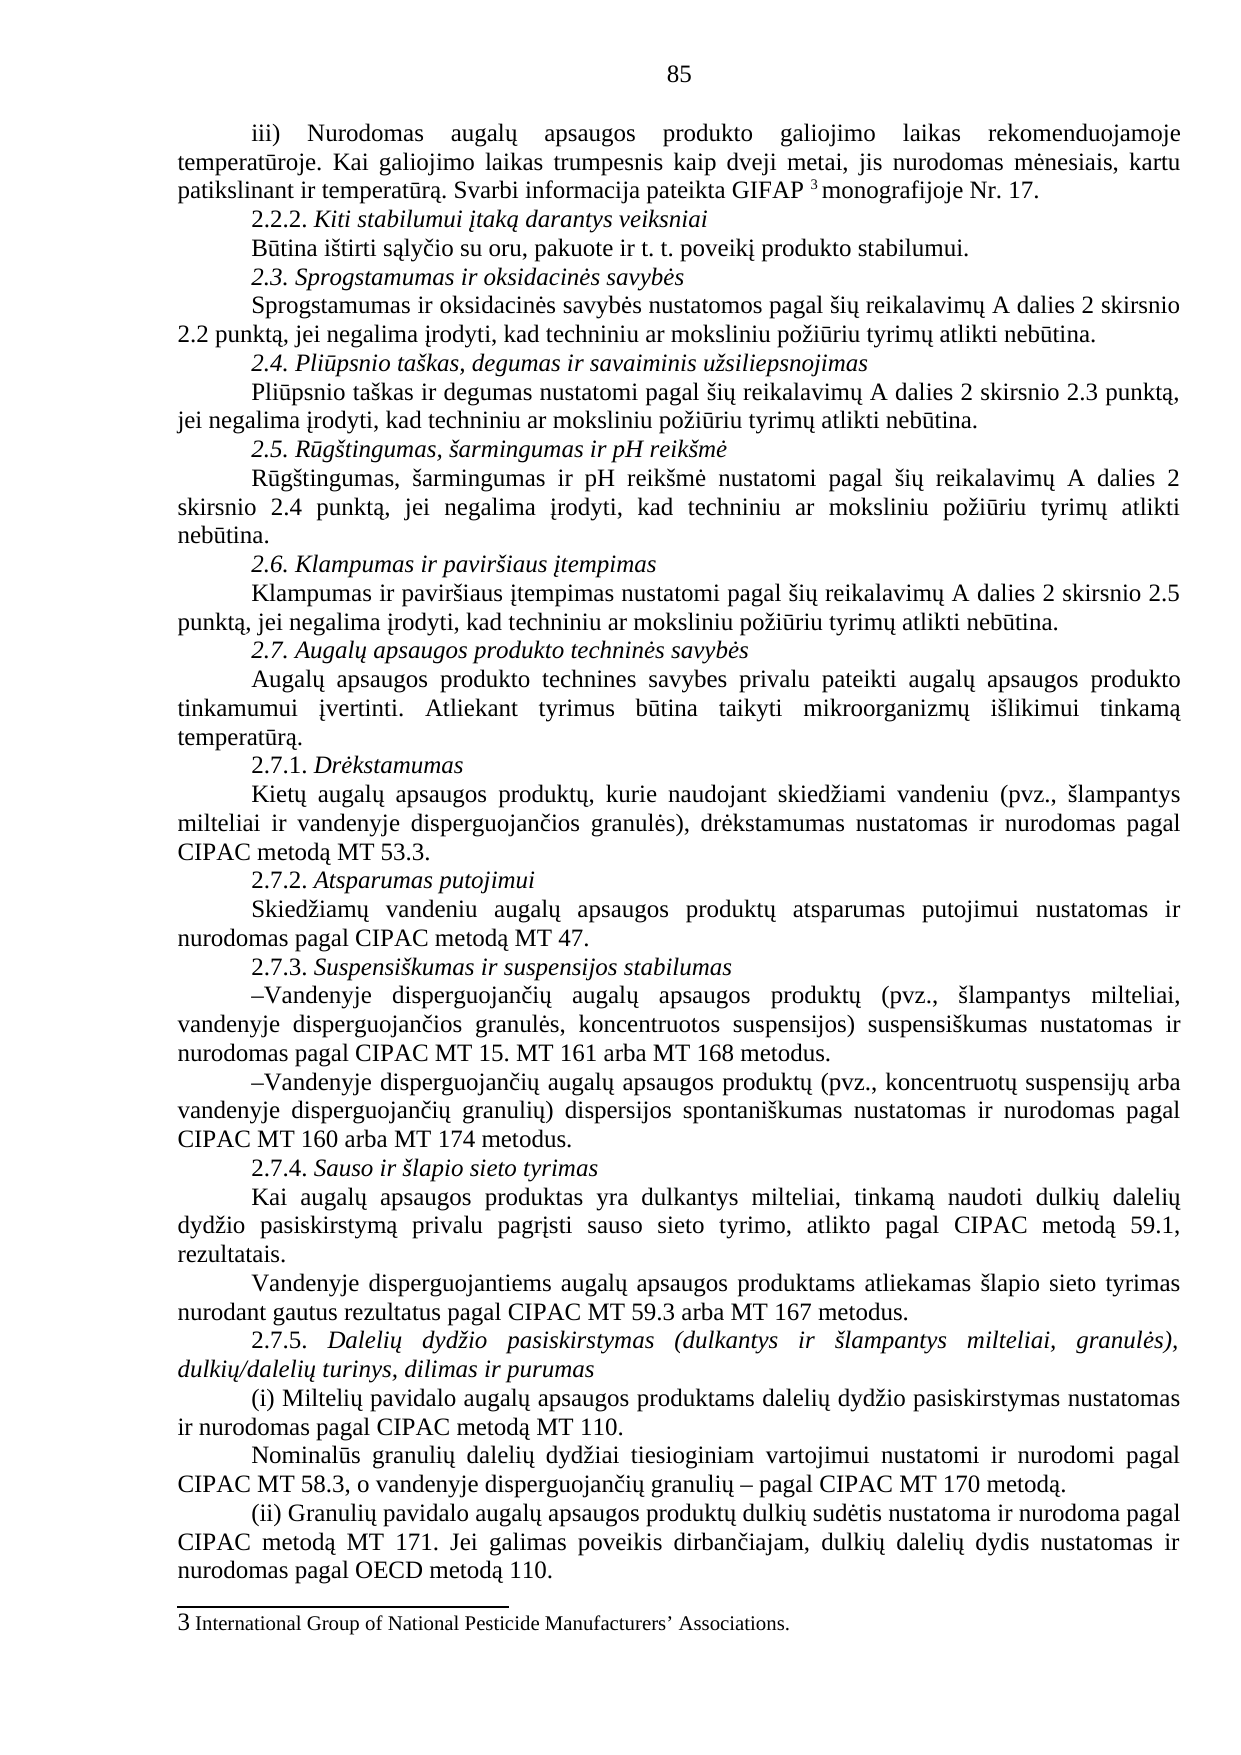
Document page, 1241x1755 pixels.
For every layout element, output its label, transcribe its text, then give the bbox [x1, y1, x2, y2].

text Rūgštingumas, šarmingumas ir pH reikšmė nustatomi pagal šių reikalavimų A dalies 2 skirsnio 2.4 punktą, jei negalima įrodyti, kad techniniu ar moksliniu požiūriu tyrimų atlikti nebūtina. [177, 463, 1181, 549]
text 2.7.2. Atsparumas putojimui [177, 866, 1181, 894]
text 2.3. Sprogstamumas ir oksidacinės savybės [177, 262, 1181, 291]
text –Vandenyje disperguojančių augalų apsaugos produktų (pvz., koncentruotų suspensijų arba vandenyje disperguojančių granulių) dispersijos spontaniškumas nustatomas ir nurodomas pagal CIPAC MT 160 arba MT 174 metodus. [177, 1067, 1181, 1153]
text (i) Miltelių pavidalo augalų apsaugos produktams dalelių dydžio pasiskirstymas nustatomas ir nurodomas pagal CIPAC metodą MT 110. [177, 1383, 1181, 1441]
text International Group of National Pesticide Manufacturers’ Associations. [177, 1607, 1181, 1636]
text Skiedžiamų vandeniu augalų apsaugos produktų atsparumas putojimui nustatomas ir nurodomas pagal CIPAC metodą MT 47. [177, 894, 1181, 952]
text Kietų augalų apsaugos produktų, kurie naudojant skiedžiami vandeniu (pvz., šlampantys milteliai ir vandenyje disperguojančios granulės), drėkstamumas nustatomas ir nurodomas pagal CIPAC metodą MT 53.3. [177, 779, 1181, 866]
text Augalų apsaugos produkto technines savybes privalu pateikti augalų apsaugos produkto tinkamumui įvertinti. Atliekant tyrimus būtina taikyti mikroorganizmų išlikimui tinkamą temperatūrą. [177, 664, 1181, 751]
text 2.7.1. Drėkstamumas [177, 751, 1181, 779]
text Pliūpsnio taškas ir degumas nustatomi pagal šių reikalavimų A dalies 2 skirsnio 2.3 punktą, jei negalima įrodyti, kad techniniu ar moksliniu požiūriu tyrimų atlikti nebūtina. [177, 377, 1181, 434]
text 2.6. Klampumas ir paviršiaus įtempimas [177, 549, 1181, 578]
text iii) Nurodomas augalų apsaugos produkto galiojimo laikas rekomenduojamoje temperatūroje. Kai galiojimo laikas trumpesnis kaip dveji metai, jis nurodomas mėnesiais, kartu patikslinant ir temperatūrą. Svarbi informacija pateikta GIFAP monografijoje Nr. 17. [177, 118, 1181, 204]
text Kai augalų apsaugos produktas yra dulkantys milteliai, tinkamą naudoti dulkių dalelių dydžio pasiskirstymą privalu pagrįsti sauso sieto tyrimo, atlikto pagal CIPAC metodą 59.1, rezultatais. [177, 1182, 1181, 1268]
text (ii) Granulių pavidalo augalų apsaugos produktų dulkių sudėtis nustatoma ir nurodoma pagal CIPAC metodą MT 171. Jei galimas poveikis dirbančiajam, dulkių dalelių dydis nustatomas ir nurodomas pagal OECD metodą 110. [177, 1498, 1181, 1584]
text 2.5. Rūgštingumas, šarmingumas ir pH reikšmė [177, 434, 1181, 463]
text Nominalūs granulių dalelių dydžiai tiesioginiam vartojimui nustatomi ir nurodomi pagal CIPAC MT 58.3, o vandenyje disperguojančių granulių – pagal CIPAC MT 170 metodą. [177, 1441, 1181, 1498]
text Klampumas ir paviršiaus įtempimas nustatomi pagal šių reikalavimų A dalies 2 skirsnio 2.5 punktą, jei negalima įrodyti, kad techniniu ar moksliniu požiūriu tyrimų atlikti nebūtina. [177, 578, 1181, 636]
text –Vandenyje disperguojančių augalų apsaugos produktų (pvz., šlampantys milteliai, vandenyje disperguojančios granulės, koncentruotos suspensijos) suspensiškumas nustatomas ir nurodomas pagal CIPAC MT 15. MT 161 arba MT 168 metodus. [177, 981, 1181, 1067]
text 2.7. Augalų apsaugos produkto techninės savybės [177, 636, 1181, 664]
text 2.7.4. Sauso ir šlapio sieto tyrimas [177, 1153, 1181, 1182]
text 2.2.2. Kiti stabilumui įtaką darantys veiksniai [177, 204, 1181, 233]
text Vandenyje disperguojantiems augalų apsaugos produktams atliekamas šlapio sieto tyrimas nurodant gautus rezultatus pagal CIPAC MT 59.3 arba MT 167 metodus. [177, 1268, 1181, 1326]
text 2.4. Pliūpsnio taškas, degumas ir savaiminis užsiliepsnojimas [177, 348, 1181, 377]
text Būtina ištirti sąlyčio su oru, pakuote ir t. t. poveikį produkto stabilumui. [177, 233, 1181, 262]
text 2.7.3. Suspensiškumas ir suspensijos stabilumas [177, 952, 1181, 981]
text Sprogstamumas ir oksidacinės savybės nustatomos pagal šių reikalavimų A dalies 2 skirsnio 2.2 punktą, jei negalima įrodyti, kad techniniu ar moksliniu požiūriu tyrimų atlikti nebūtina. [177, 291, 1181, 348]
text 2.7.5. Dalelių dydžio pasiskirstymas (dulkantys ir šlampantys milteliai, granulės), dulkių/dalelių turinys, dilimas ir purumas [177, 1326, 1181, 1383]
